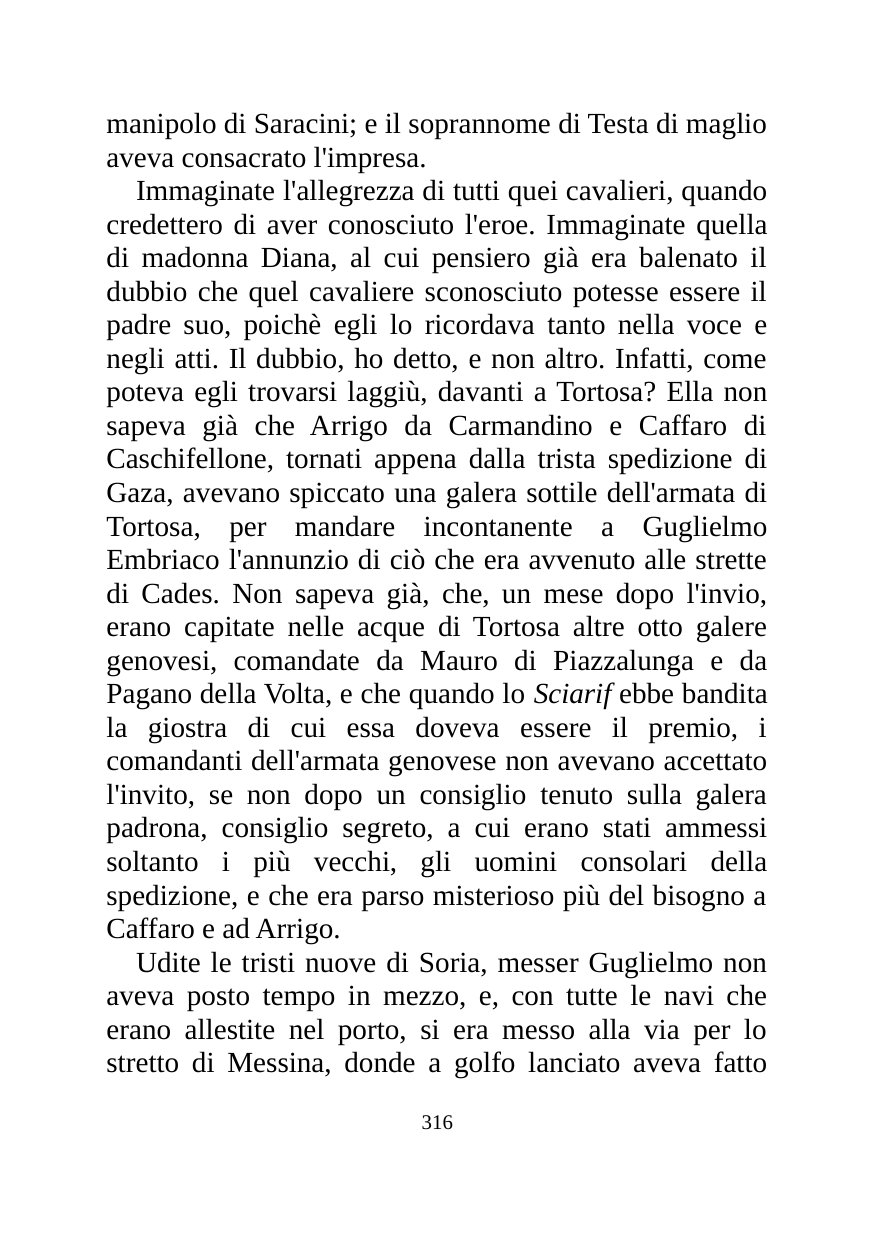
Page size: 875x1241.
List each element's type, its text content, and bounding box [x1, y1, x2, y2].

text manipolo di Saracini; e il soprannome di Testa di maglio aveva consacrato l'impresa. [106, 106, 768, 173]
text Immaginate l'allegrezza di tutti quei cavalieri, quando credettero di aver conosciuto l'eroe. Immaginate quella di madonna Diana, al cui pensiero già era balenato il dubbio che quel cavaliere sconosciuto potesse essere il padre suo, poichè egli lo ricordava tanto nella voce e negli atti. Il dubbio, ho detto, e non altro. Infatti, come poteva egli trovarsi laggiù, davanti a Tortosa? Ella non sapeva già che Arrigo da Carmandino e Caffaro di Caschifellone, tornati appena dalla trista spedizione di Gaza, avevano spiccato una galera sottile dell'armata di Tortosa, per mandare incontanente a Guglielmo Embriaco l'annunzio di ciò che era avvenuto alle strette di Cades. Non sapeva già, che, un mese dopo l'invio, erano capitate nelle acque di Tortosa altre otto galere genovesi, comandate da Mauro di Piazzalunga e da Pagano della Volta, e che quando lo Sciarif ebbe bandita la giostra di cui essa doveva essere il premio, i comandanti dell'armata genovese non avevano accettato l'invito, se non dopo un consiglio tenuto sulla galera padrona, consiglio segreto, a cui erano stati ammessi soltanto i più vecchi, gli uomini consolari della spedizione, e che era parso misterioso più del bisogno a Caffaro e ad Arrigo. [106, 173, 768, 945]
text Udite le tristi nuove di Soria, messer Guglielmo non aveva posto tempo in mezzo, e, con tutte le navi che erano allestite nel porto, si era messo alla via per lo stretto di Messina, donde a golfo lanciato aveva fatto [106, 945, 768, 1079]
